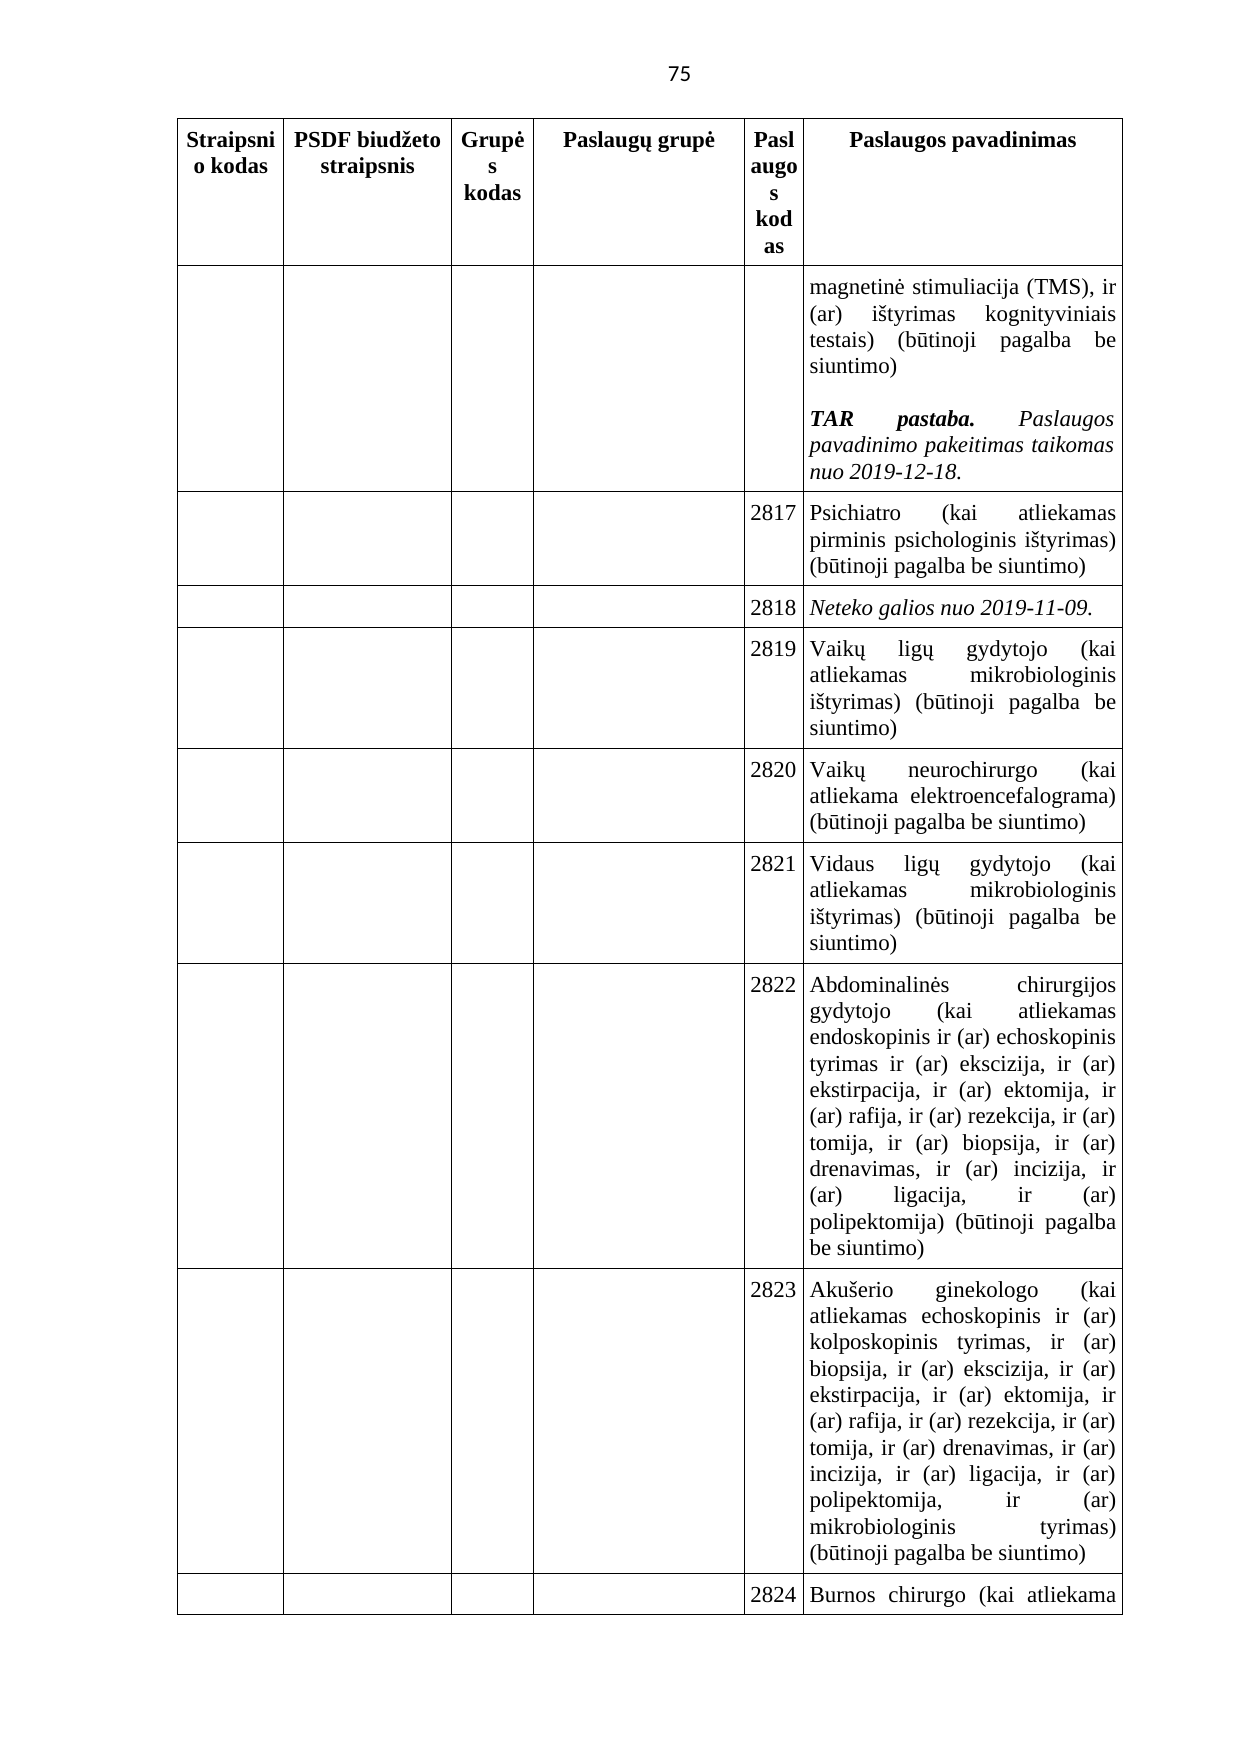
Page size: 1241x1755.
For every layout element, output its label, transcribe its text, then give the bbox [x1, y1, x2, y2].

table_cell magnetinė stimuliacija (TMS), ir (ar) ištyrimas kognityviniais testais) (būtinoji pagalba be siuntimo) TAR pastaba. Paslaugos pavadinimo pakeitimas taikomas nuo 2019-12-18. [804, 266, 1122, 491]
table_cell [534, 843, 744, 962]
table_cell [178, 1574, 283, 1614]
table_cell [452, 586, 533, 627]
table_header PSDF biudžeto straipsnis [284, 119, 451, 265]
table_cell [452, 964, 533, 1268]
table_cell [452, 266, 533, 491]
table_cell [178, 964, 283, 1268]
table_cell Burnos chirurgo (kai atliekama [804, 1574, 1122, 1614]
table_header Paslaugos pavadinimas [804, 119, 1122, 265]
table_cell [284, 843, 451, 962]
table_cell 2817 [745, 492, 803, 585]
table_cell 2823 [745, 1269, 803, 1573]
table_cell Vaikų neurochirurgo (kai atliekama elektroencefalograma) (būtinoji pagalba be siuntimo) [804, 749, 1122, 842]
table_cell [178, 492, 283, 585]
table_cell [284, 266, 451, 491]
table_cell [534, 749, 744, 842]
table_cell 2821 [745, 843, 803, 962]
table_cell [452, 628, 533, 748]
table_cell [534, 964, 744, 1268]
table_cell [284, 628, 451, 748]
table_cell Vaikų ligų gydytojo (kai atliekamas mikrobiologinis ištyrimas) (būtinoji pagalba be siuntimo) [804, 628, 1122, 748]
table_cell 2820 [745, 749, 803, 842]
table_cell [284, 749, 451, 842]
table_cell 2819 [745, 628, 803, 748]
table_cell Neteko galios nuo 2019-11-09. [804, 586, 1122, 627]
table_cell Akušerio ginekologo (kai atliekamas echoskopinis ir (ar) kolposkopinis tyrimas, ir (ar) biopsija, ir (ar) ekscizija, ir (ar) ekstirpacija, ir (ar) ektomija, ir (ar) rafija, ir (ar) rezekcija, ir (ar) tomija, ir (ar) drenavimas, ir (ar) incizija, ir (ar) ligacija, ir (ar) polipektomija, ir (ar) mikrobiologinis tyrimas) (būtinoji pagalba be siuntimo) [804, 1269, 1122, 1573]
table_cell [284, 586, 451, 627]
table_cell Vidaus ligų gydytojo (kai atliekamas mikrobiologinis ištyrimas) (būtinoji pagalba be siuntimo) [804, 843, 1122, 962]
table_header Paslaugos kodas [745, 119, 803, 265]
table_cell [452, 749, 533, 842]
table_cell [178, 266, 283, 491]
table_cell [452, 1574, 533, 1614]
table_cell [452, 492, 533, 585]
table_cell [284, 492, 451, 585]
table_cell [284, 1269, 451, 1573]
table_cell [452, 1269, 533, 1573]
table_cell 2822 [745, 964, 803, 1268]
table_cell [534, 586, 744, 627]
table_header Grupės kodas [452, 119, 533, 265]
table_cell [452, 843, 533, 962]
table_cell 2824 [745, 1574, 803, 1614]
table_cell [178, 586, 283, 627]
table_cell [745, 266, 803, 491]
table_cell [534, 266, 744, 491]
table_cell Abdominalinės chirurgijos gydytojo (kai atliekamas endoskopinis ir (ar) echoskopinis tyrimas ir (ar) ekscizija, ir (ar) ekstirpacija, ir (ar) ektomija, ir (ar) rafija, ir (ar) rezekcija, ir (ar) tomija, ir (ar) biopsija, ir (ar) drenavimas, ir (ar) incizija, ir (ar) ligacija, ir (ar) polipektomija) (būtinoji pagalba be siuntimo) [804, 964, 1122, 1268]
table_cell 2818 [745, 586, 803, 627]
table_header Paslaugų grupė [534, 119, 744, 265]
table_cell [534, 1574, 744, 1614]
table_cell [178, 749, 283, 842]
table_cell [534, 492, 744, 585]
table_cell [178, 1269, 283, 1573]
table_header Straipsnio kodas [178, 119, 283, 265]
table_cell [534, 628, 744, 748]
table_cell [178, 843, 283, 962]
table_cell [284, 964, 451, 1268]
table_cell [534, 1269, 744, 1573]
table_cell [178, 628, 283, 748]
table_cell [284, 1574, 451, 1614]
table_cell Psichiatro (kai atliekamas pirminis psichologinis ištyrimas) (būtinoji pagalba be siuntimo) [804, 492, 1122, 585]
